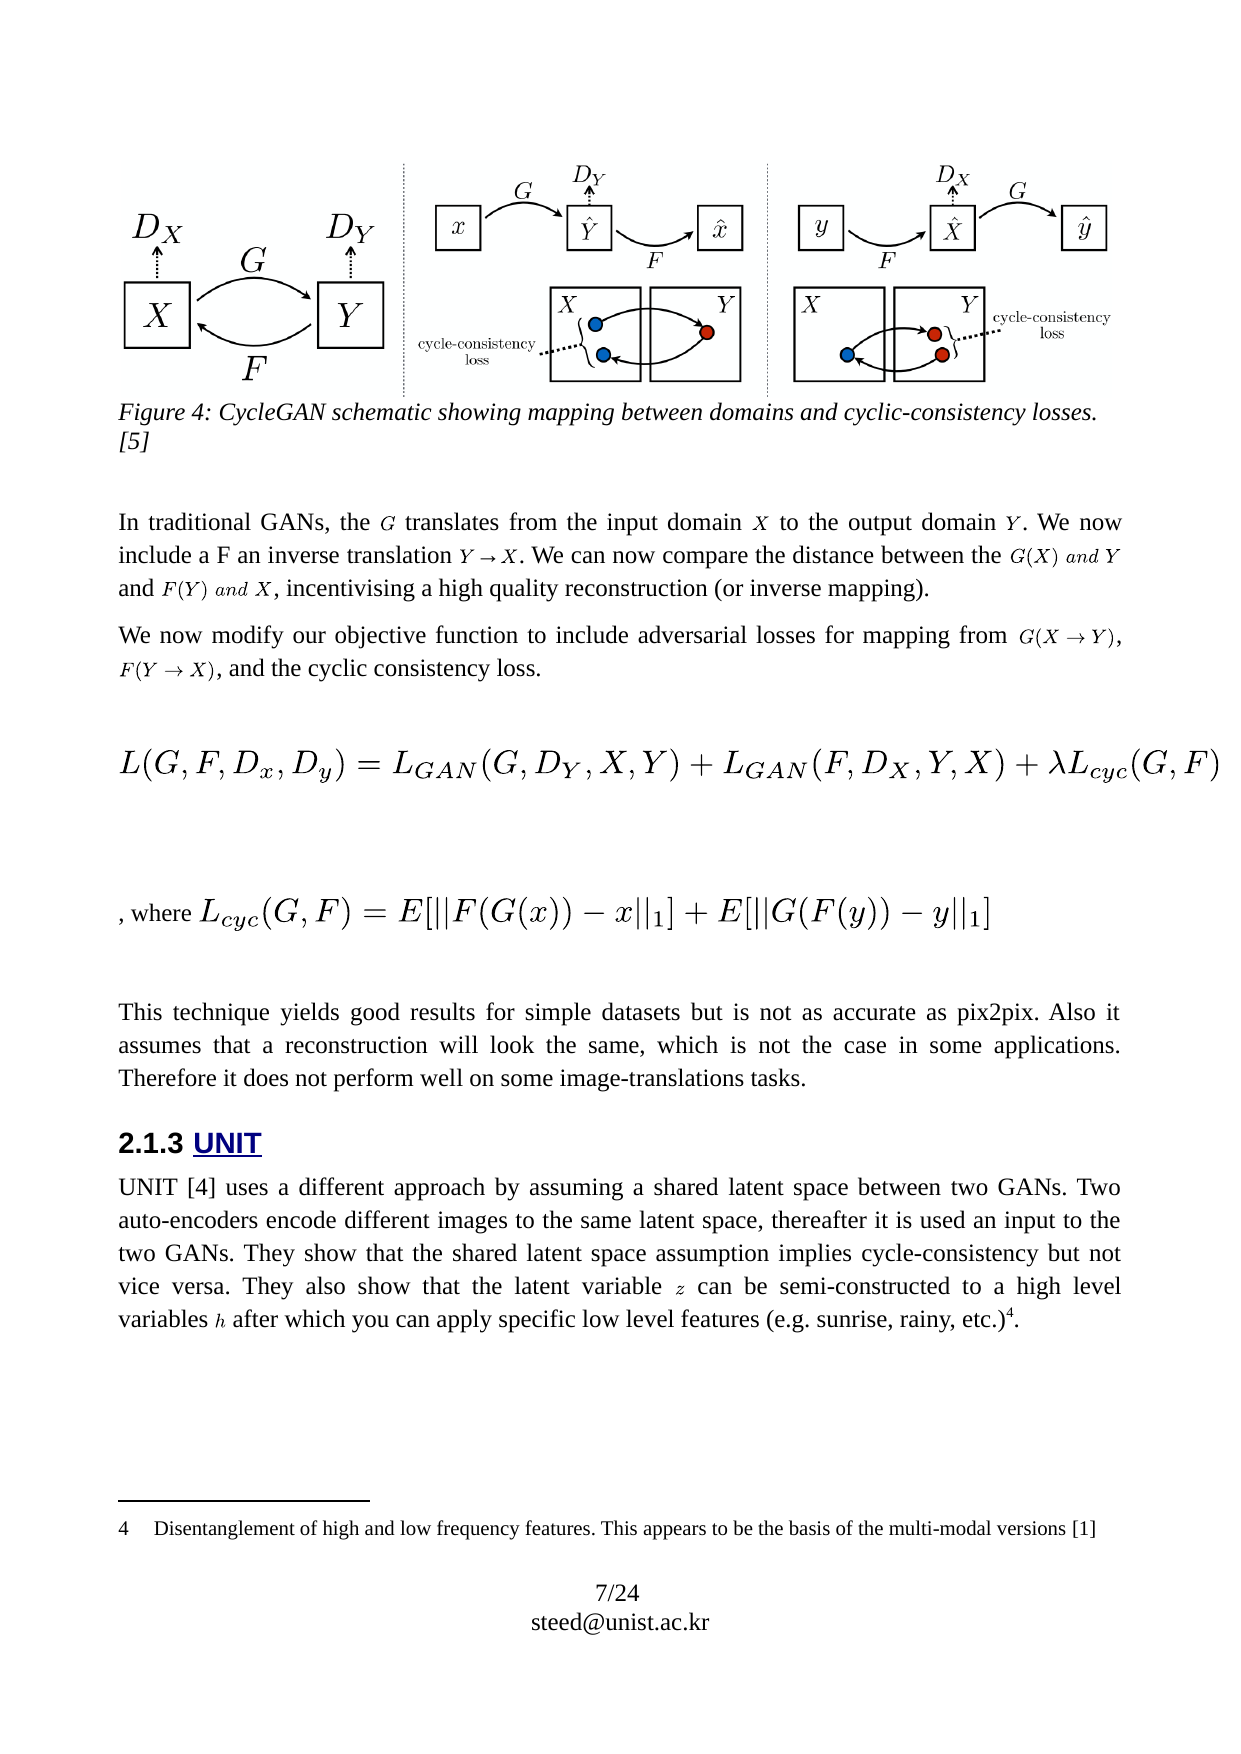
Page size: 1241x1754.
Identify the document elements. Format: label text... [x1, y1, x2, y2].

subtitle UNIT [118, 1126, 1122, 1159]
picture [118, 130, 1123, 398]
text We now modify our objective function to include adversarial losses for mapping from , , and the cyclic consistency loss. [118, 620, 1122, 682]
text Disentanglement of high and low frequency features. This appears to be the basis of the multi-modal versions [1]⁠ [118, 1516, 1122, 1540]
text , where [118, 897, 1122, 931]
text Figure 4: CycleGAN schematic showing mapping between domains and cyclic-consistency losses. [5]⁠ [118, 398, 1122, 455]
text This technique yields good results for simple datasets but is not as accurate as pix2pix. Also it assumes that a reconstruction will look the same, which is not the case in some applications. Therefore it does not perform well on some image-translations tasks. [118, 997, 1122, 1092]
text UNIT [4]⁠ uses a different approach by assuming a shared latent space between two GANs. Two auto-encoders encode different images to the same latent space, thereafter it is used an input to the two GANs. They show that the shared latent space assumption implies cycle-consistency but not vice versa. They also show that the latent variable can be semi-constructed to a high level variables after which you can apply specific low level features (e.g. sunrise, rainy, etc.). [118, 1172, 1122, 1333]
text In traditional GANs, the translates from the input domain to the output domain . We now include a F an inverse translation →. We can now compare the distance between the and , incentivising a high quality reconstruction (or inverse mapping). [118, 507, 1122, 601]
